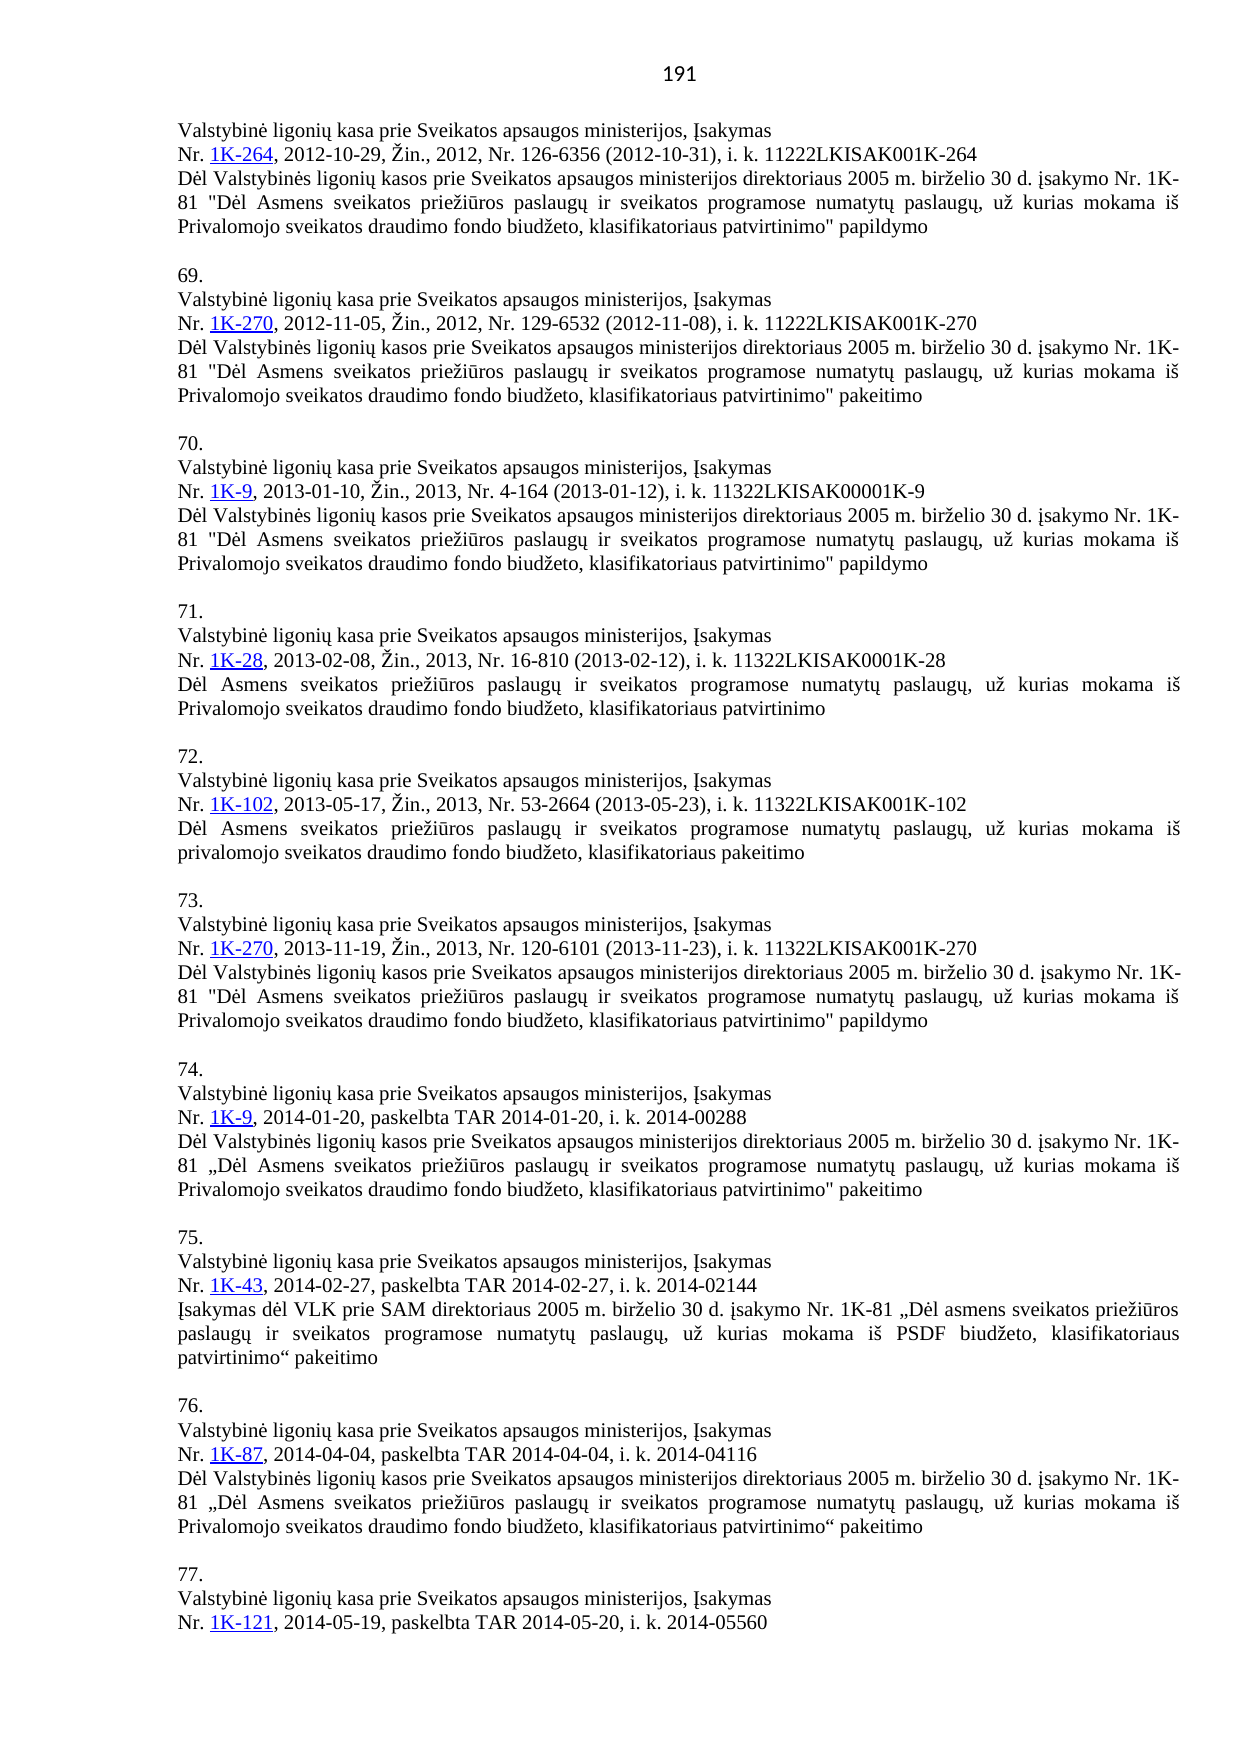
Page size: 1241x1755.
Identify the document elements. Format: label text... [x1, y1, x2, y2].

text 69. [177, 262, 1181, 287]
text Nr. 1K-9, 2014-01-20, paskelbta TAR 2014-01-20, i. k. 2014-00288 [177, 1105, 1181, 1129]
text Dėl Valstybinės ligonių kasos prie Sveikatos apsaugos ministerijos direktoriaus 2005 m. birželio 30 d. įsakymo Nr. 1K-81 "Dėl Asmens sveikatos priežiūros paslaugų ir sveikatos programose numatytų paslaugų, už kurias mokama iš Privalomojo sveikatos draudimo fondo biudžeto, klasifikatoriaus patvirtinimo" pakeitimo [177, 335, 1181, 407]
text Nr. 1K-121, 2014-05-19, paskelbta TAR 2014-05-20, i. k. 2014-05560 [177, 1610, 1181, 1634]
text Dėl Valstybinės ligonių kasos prie Sveikatos apsaugos ministerijos direktoriaus 2005 m. birželio 30 d. įsakymo Nr. 1K-81 „Dėl Asmens sveikatos priežiūros paslaugų ir sveikatos programose numatytų paslaugų, už kurias mokama iš Privalomojo sveikatos draudimo fondo biudžeto, klasifikatoriaus patvirtinimo“ pakeitimo [177, 1466, 1181, 1538]
text Nr. 1K-28, 2013-02-08, Žin., 2013, Nr. 16-810 (2013-02-12), i. k. 11322LKISAK0001K-28 [177, 647, 1181, 672]
text 75. [177, 1225, 1181, 1249]
text 71. [177, 599, 1181, 623]
text Dėl Asmens sveikatos priežiūros paslaugų ir sveikatos programose numatytų paslaugų, už kurias mokama iš Privalomojo sveikatos draudimo fondo biudžeto, klasifikatoriaus patvirtinimo [177, 672, 1181, 720]
text Valstybinė ligonių kasa prie Sveikatos apsaugos ministerijos, Įsakymas [177, 1081, 1181, 1105]
text Nr. 1K-270, 2012-11-05, Žin., 2012, Nr. 129-6532 (2012-11-08), i. k. 11222LKISAK001K-270 [177, 311, 1181, 335]
text Nr. 1K-264, 2012-10-29, Žin., 2012, Nr. 126-6356 (2012-10-31), i. k. 11222LKISAK001K-264 [177, 142, 1181, 166]
text 70. [177, 431, 1181, 455]
text Dėl Valstybinės ligonių kasos prie Sveikatos apsaugos ministerijos direktoriaus 2005 m. birželio 30 d. įsakymo Nr. 1K-81 „Dėl Asmens sveikatos priežiūros paslaugų ir sveikatos programose numatytų paslaugų, už kurias mokama iš Privalomojo sveikatos draudimo fondo biudžeto, klasifikatoriaus patvirtinimo" pakeitimo [177, 1129, 1181, 1201]
text Valstybinė ligonių kasa prie Sveikatos apsaugos ministerijos, Įsakymas [177, 1586, 1181, 1610]
text Nr. 1K-87, 2014-04-04, paskelbta TAR 2014-04-04, i. k. 2014-04116 [177, 1442, 1181, 1466]
text 72. [177, 744, 1181, 768]
text Nr. 1K-270, 2013-11-19, Žin., 2013, Nr. 120-6101 (2013-11-23), i. k. 11322LKISAK001K-270 [177, 936, 1181, 960]
text Dėl Valstybinės ligonių kasos prie Sveikatos apsaugos ministerijos direktoriaus 2005 m. birželio 30 d. įsakymo Nr. 1K-81 "Dėl Asmens sveikatos priežiūros paslaugų ir sveikatos programose numatytų paslaugų, už kurias mokama iš Privalomojo sveikatos draudimo fondo biudžeto, klasifikatoriaus patvirtinimo" papildymo [177, 503, 1181, 575]
text Valstybinė ligonių kasa prie Sveikatos apsaugos ministerijos, Įsakymas [177, 455, 1181, 479]
text 73. [177, 888, 1181, 912]
text Dėl Asmens sveikatos priežiūros paslaugų ir sveikatos programose numatytų paslaugų, už kurias mokama iš privalomojo sveikatos draudimo fondo biudžeto, klasifikatoriaus pakeitimo [177, 816, 1181, 864]
text Nr. 1K-9, 2013-01-10, Žin., 2013, Nr. 4-164 (2013-01-12), i. k. 11322LKISAK00001K-9 [177, 479, 1181, 503]
text Valstybinė ligonių kasa prie Sveikatos apsaugos ministerijos, Įsakymas [177, 287, 1181, 311]
text Valstybinė ligonių kasa prie Sveikatos apsaugos ministerijos, Įsakymas [177, 623, 1181, 647]
text 74. [177, 1057, 1181, 1081]
text Nr. 1K-102, 2013-05-17, Žin., 2013, Nr. 53-2664 (2013-05-23), i. k. 11322LKISAK001K-102 [177, 792, 1181, 816]
text Valstybinė ligonių kasa prie Sveikatos apsaugos ministerijos, Įsakymas [177, 1249, 1181, 1273]
text Dėl Valstybinės ligonių kasos prie Sveikatos apsaugos ministerijos direktoriaus 2005 m. birželio 30 d. įsakymo Nr. 1K-81 "Dėl Asmens sveikatos priežiūros paslaugų ir sveikatos programose numatytų paslaugų, už kurias mokama iš Privalomojo sveikatos draudimo fondo biudžeto, klasifikatoriaus patvirtinimo" papildymo [177, 166, 1181, 238]
text 77. [177, 1562, 1181, 1586]
text 76. [177, 1393, 1181, 1417]
text Dėl Valstybinės ligonių kasos prie Sveikatos apsaugos ministerijos direktoriaus 2005 m. birželio 30 d. įsakymo Nr. 1K-81 "Dėl Asmens sveikatos priežiūros paslaugų ir sveikatos programose numatytų paslaugų, už kurias mokama iš Privalomojo sveikatos draudimo fondo biudžeto, klasifikatoriaus patvirtinimo" papildymo [177, 960, 1181, 1032]
text Valstybinė ligonių kasa prie Sveikatos apsaugos ministerijos, Įsakymas [177, 1417, 1181, 1442]
text Valstybinė ligonių kasa prie Sveikatos apsaugos ministerijos, Įsakymas [177, 118, 1181, 142]
text Valstybinė ligonių kasa prie Sveikatos apsaugos ministerijos, Įsakymas [177, 768, 1181, 792]
text Valstybinė ligonių kasa prie Sveikatos apsaugos ministerijos, Įsakymas [177, 912, 1181, 936]
text Nr. 1K-43, 2014-02-27, paskelbta TAR 2014-02-27, i. k. 2014-02144 [177, 1273, 1181, 1297]
text Įsakymas dėl VLK prie SAM direktoriaus 2005 m. birželio 30 d. įsakymo Nr. 1K-81 „Dėl asmens sveikatos priežiūros paslaugų ir sveikatos programose numatytų paslaugų, už kurias mokama iš PSDF biudžeto, klasifikatoriaus patvirtinimo“ pakeitimo [177, 1297, 1181, 1369]
